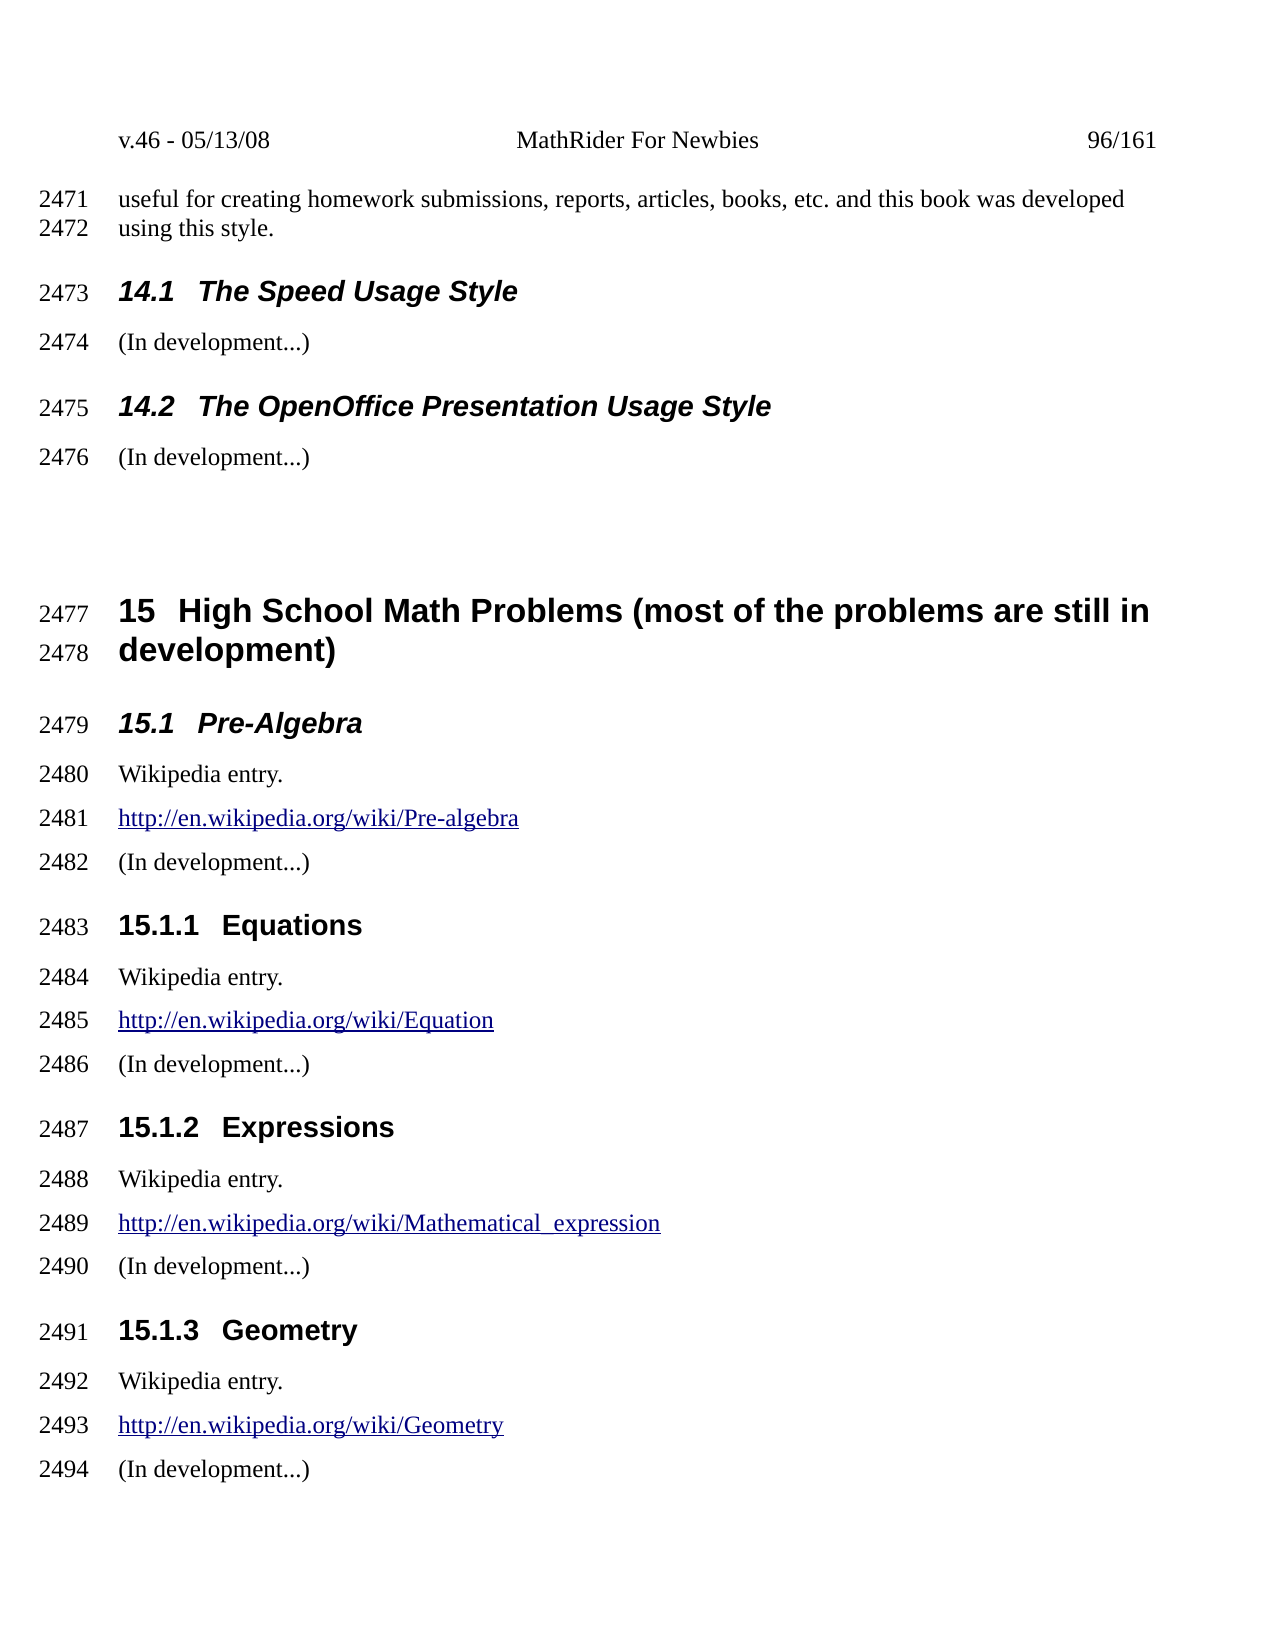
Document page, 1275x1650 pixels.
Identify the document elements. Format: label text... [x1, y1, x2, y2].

text (In development...) [118, 1049, 1157, 1078]
text Wikipedia entry. [118, 759, 1157, 788]
text http://en.wikipedia.org/wiki/Geometry [118, 1410, 1157, 1439]
subtitle Expressions [118, 1110, 1157, 1144]
subtitle Geometry [118, 1313, 1157, 1346]
text Wikipedia entry. [118, 1366, 1157, 1395]
text Wikipedia entry. [118, 1164, 1157, 1193]
text http://en.wikipedia.org/wiki/Mathematical_expression [118, 1208, 1157, 1236]
text (In development...) [118, 1251, 1157, 1280]
text (In development...) [118, 442, 1157, 471]
subtitle Pre-Algebra [118, 706, 1157, 739]
text http://en.wikipedia.org/wiki/Equation [118, 1005, 1157, 1034]
subtitle High School Math Problems (most of the problems are still in development) [118, 591, 1157, 668]
text Wikipedia entry. [118, 962, 1157, 990]
subtitle Equations [118, 908, 1157, 942]
text http://en.wikipedia.org/wiki/Pre-algebra [118, 803, 1157, 832]
text (In development...) [118, 327, 1157, 356]
subtitle The Speed Usage Style [118, 274, 1157, 307]
text useful for creating homework submissions, reports, articles, books, etc. and this book was developed using this style. [118, 184, 1157, 241]
subtitle The OpenOffice Presentation Usage Style [118, 389, 1157, 422]
text (In development...) [118, 847, 1157, 876]
text (In development...) [118, 1454, 1157, 1482]
